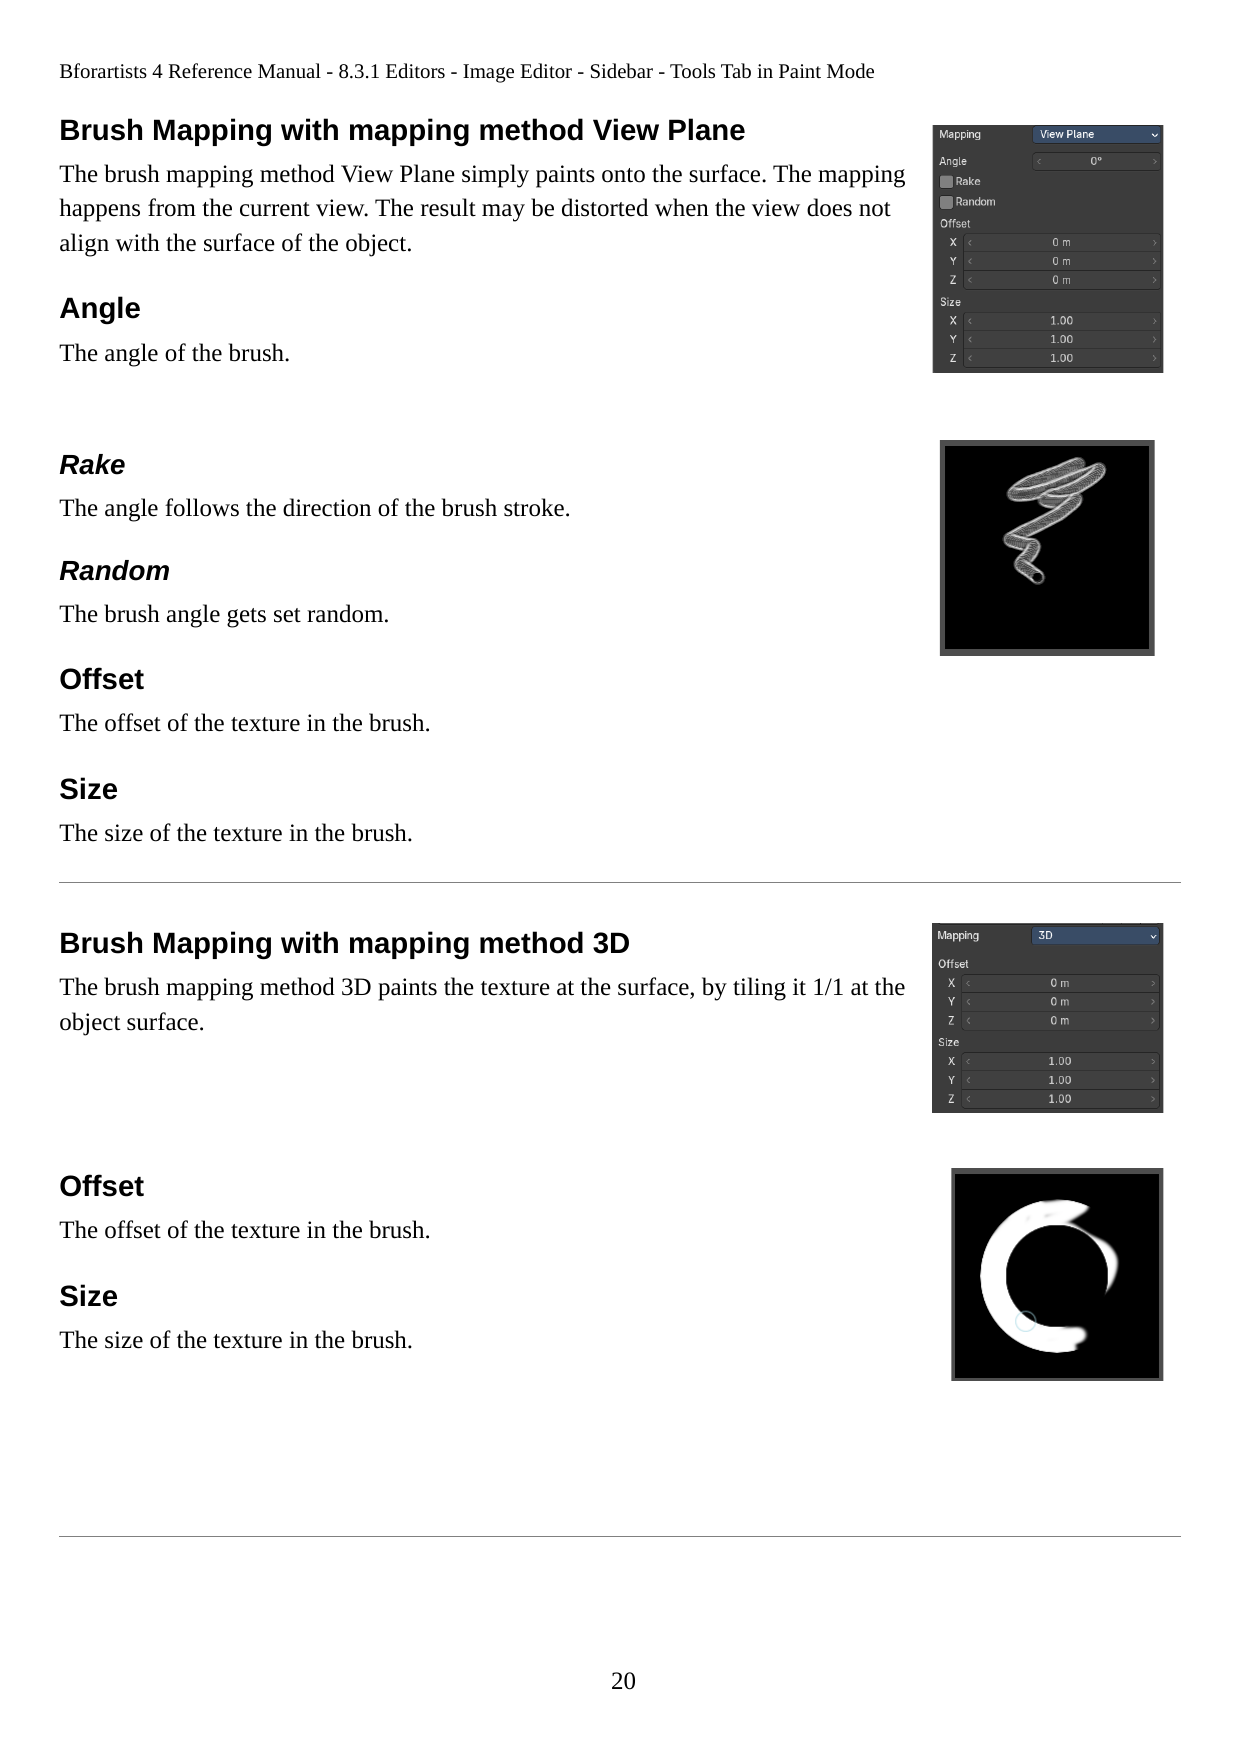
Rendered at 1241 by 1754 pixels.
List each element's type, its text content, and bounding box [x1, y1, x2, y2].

subtitle [1155, 448, 1181, 480]
subtitle Offset [59, 662, 1181, 696]
subtitle Offset [59, 1169, 951, 1202]
subtitle [1164, 1279, 1181, 1312]
subtitle Random [59, 554, 939, 586]
text The angle of the brush. [59, 338, 932, 366]
subtitle Rake [59, 448, 939, 480]
text The size of the texture in the brush. [59, 818, 1181, 847]
subtitle Brush Mapping with mapping method View Plane [59, 113, 1181, 146]
subtitle Brush Mapping with mapping method 3D [59, 926, 932, 960]
picture [951, 1168, 1164, 1381]
picture [932, 923, 1164, 1113]
text The brush mapping method 3D paints the texture at the surface, by tiling it 1/1 at the object surface. [59, 972, 932, 1036]
subtitle Size [59, 1279, 951, 1312]
text The offset of the texture in the brush. [59, 1215, 951, 1244]
text The size of the texture in the brush. [59, 1325, 951, 1354]
subtitle [1164, 1169, 1181, 1202]
subtitle Angle [59, 291, 932, 325]
text [1155, 599, 1181, 627]
text [1164, 338, 1181, 366]
text The offset of the texture in the brush. [59, 708, 1181, 737]
picture [932, 125, 1164, 373]
subtitle [1155, 554, 1181, 586]
subtitle Size [59, 772, 1181, 806]
text The brush angle gets set random. [59, 599, 939, 627]
subtitle [1164, 291, 1181, 325]
picture [939, 440, 1155, 656]
text The brush mapping method View Plane simply paints onto the surface. The mapping happens from the current view. The result may be distorted when the view does not align with the surface of the object. [59, 159, 932, 257]
text The angle follows the direction of the brush stroke. [59, 493, 939, 521]
